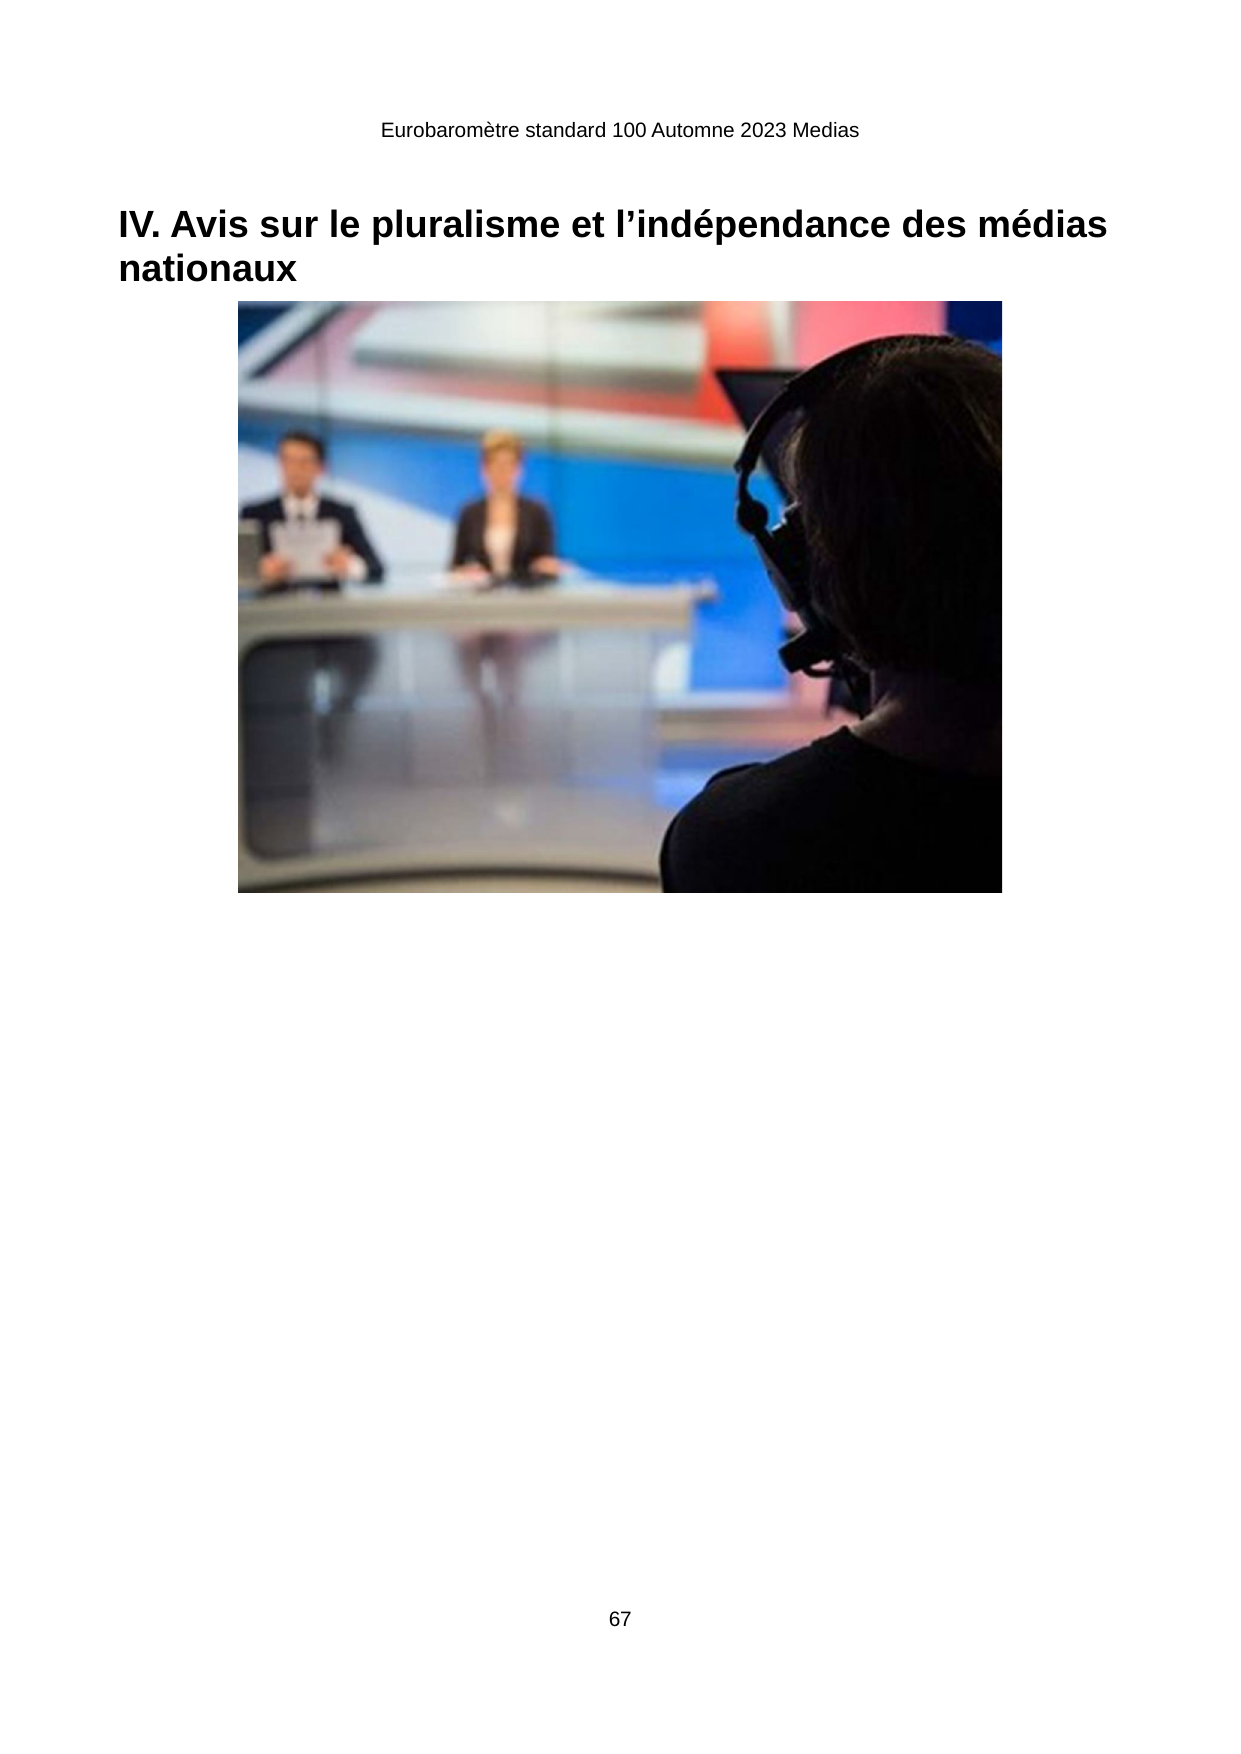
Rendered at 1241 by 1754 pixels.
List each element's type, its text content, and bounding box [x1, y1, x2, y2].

subtitle IV. Avis sur le pluralisme et l’indépendance des médias nationaux [118, 202, 1122, 289]
picture [238, 301, 1003, 893]
